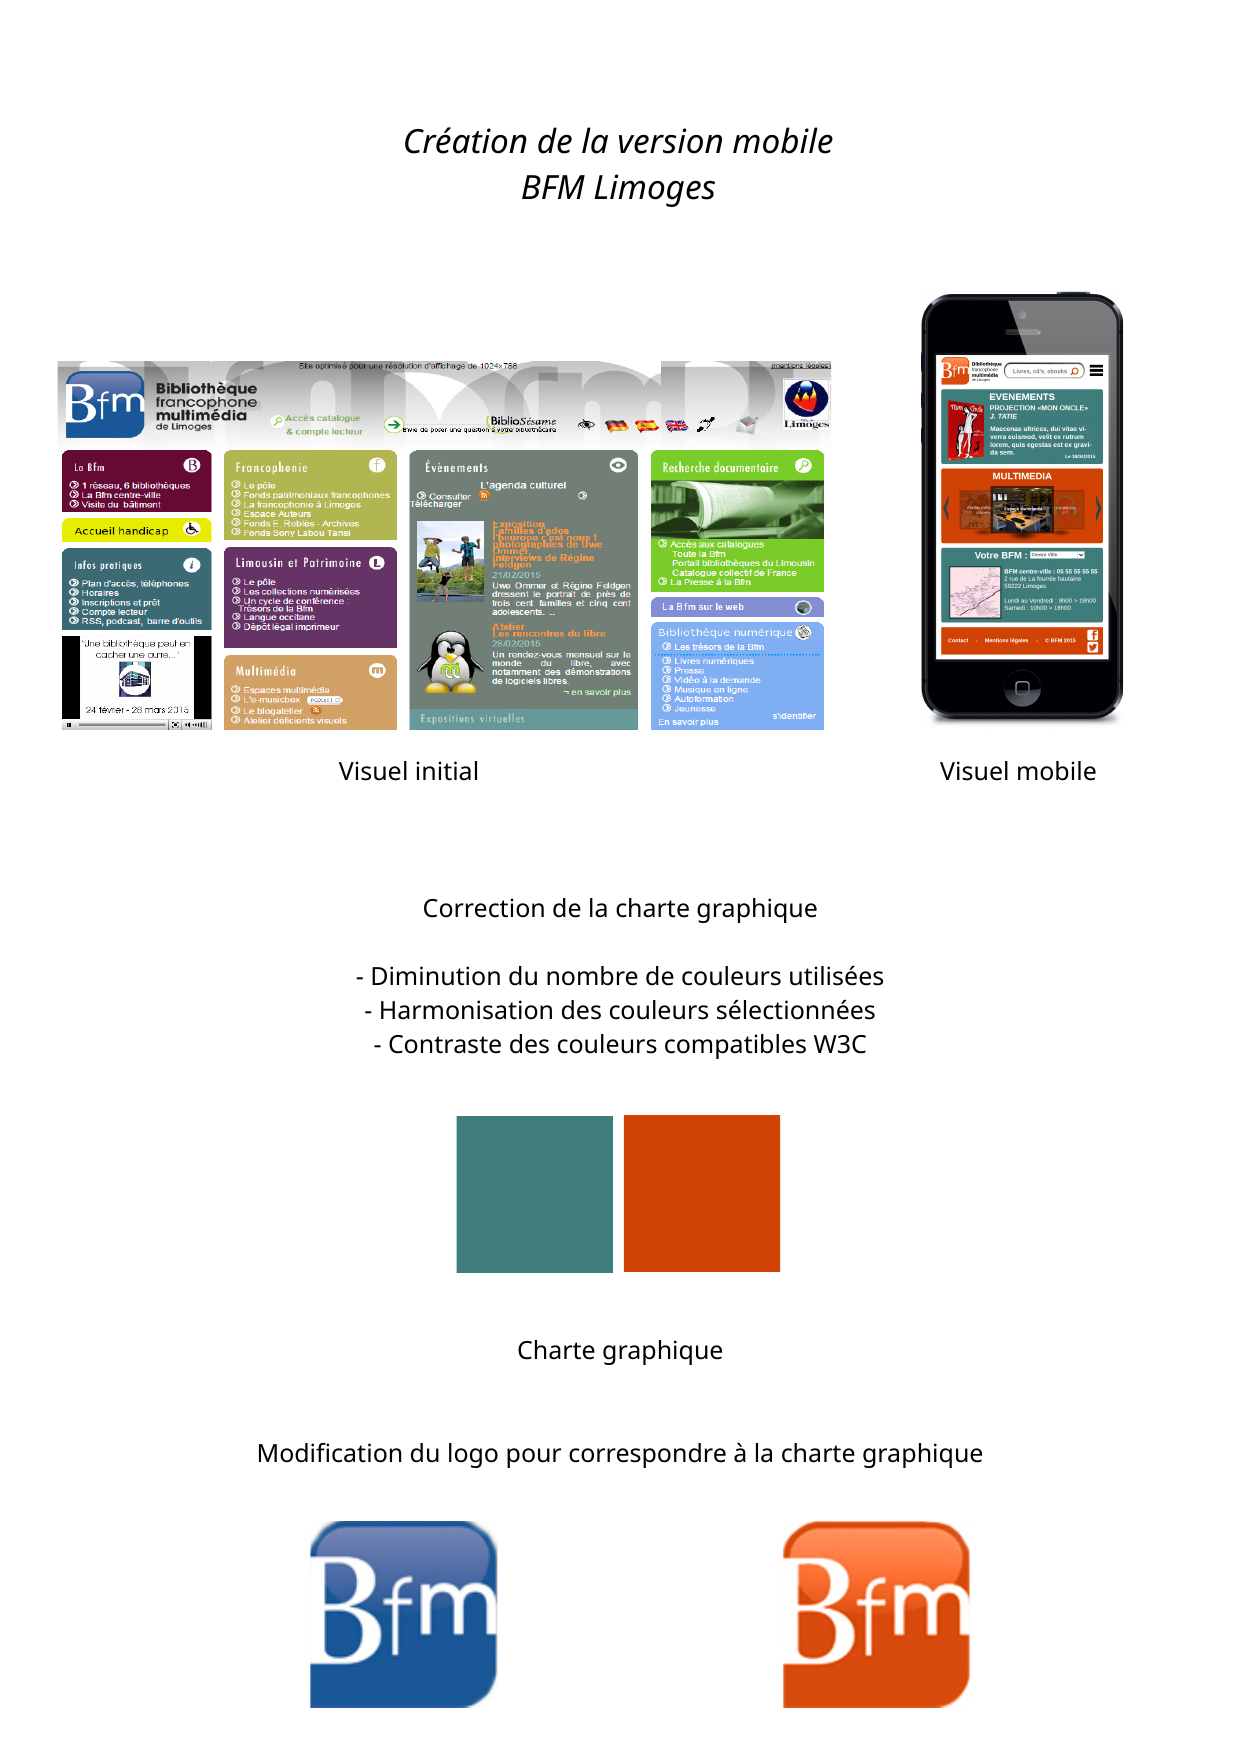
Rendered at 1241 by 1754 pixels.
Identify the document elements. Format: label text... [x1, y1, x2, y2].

picture [921, 288, 1124, 731]
picture [782, 1521, 970, 1708]
text Modification du logo pour correspondre à la charte graphique [118, 1435, 1122, 1469]
text - Harmonisation des couleurs sélectionnées [118, 992, 1122, 1026]
picture [456, 1116, 613, 1273]
text Charte graphique [118, 1333, 1122, 1367]
text Création de la version mobile [118, 118, 1122, 163]
text - Contraste des couleurs compatibles W3C [118, 1026, 1122, 1061]
text - Diminution du nombre de couleurs utilisées [118, 958, 1122, 992]
text Correction de la charte graphique [118, 890, 1122, 924]
text BFM Limoges [118, 163, 1122, 209]
picture [310, 1521, 498, 1708]
picture [57, 361, 832, 730]
text Visuel initial Visuel mobile [118, 754, 1122, 788]
picture [623, 1115, 780, 1272]
